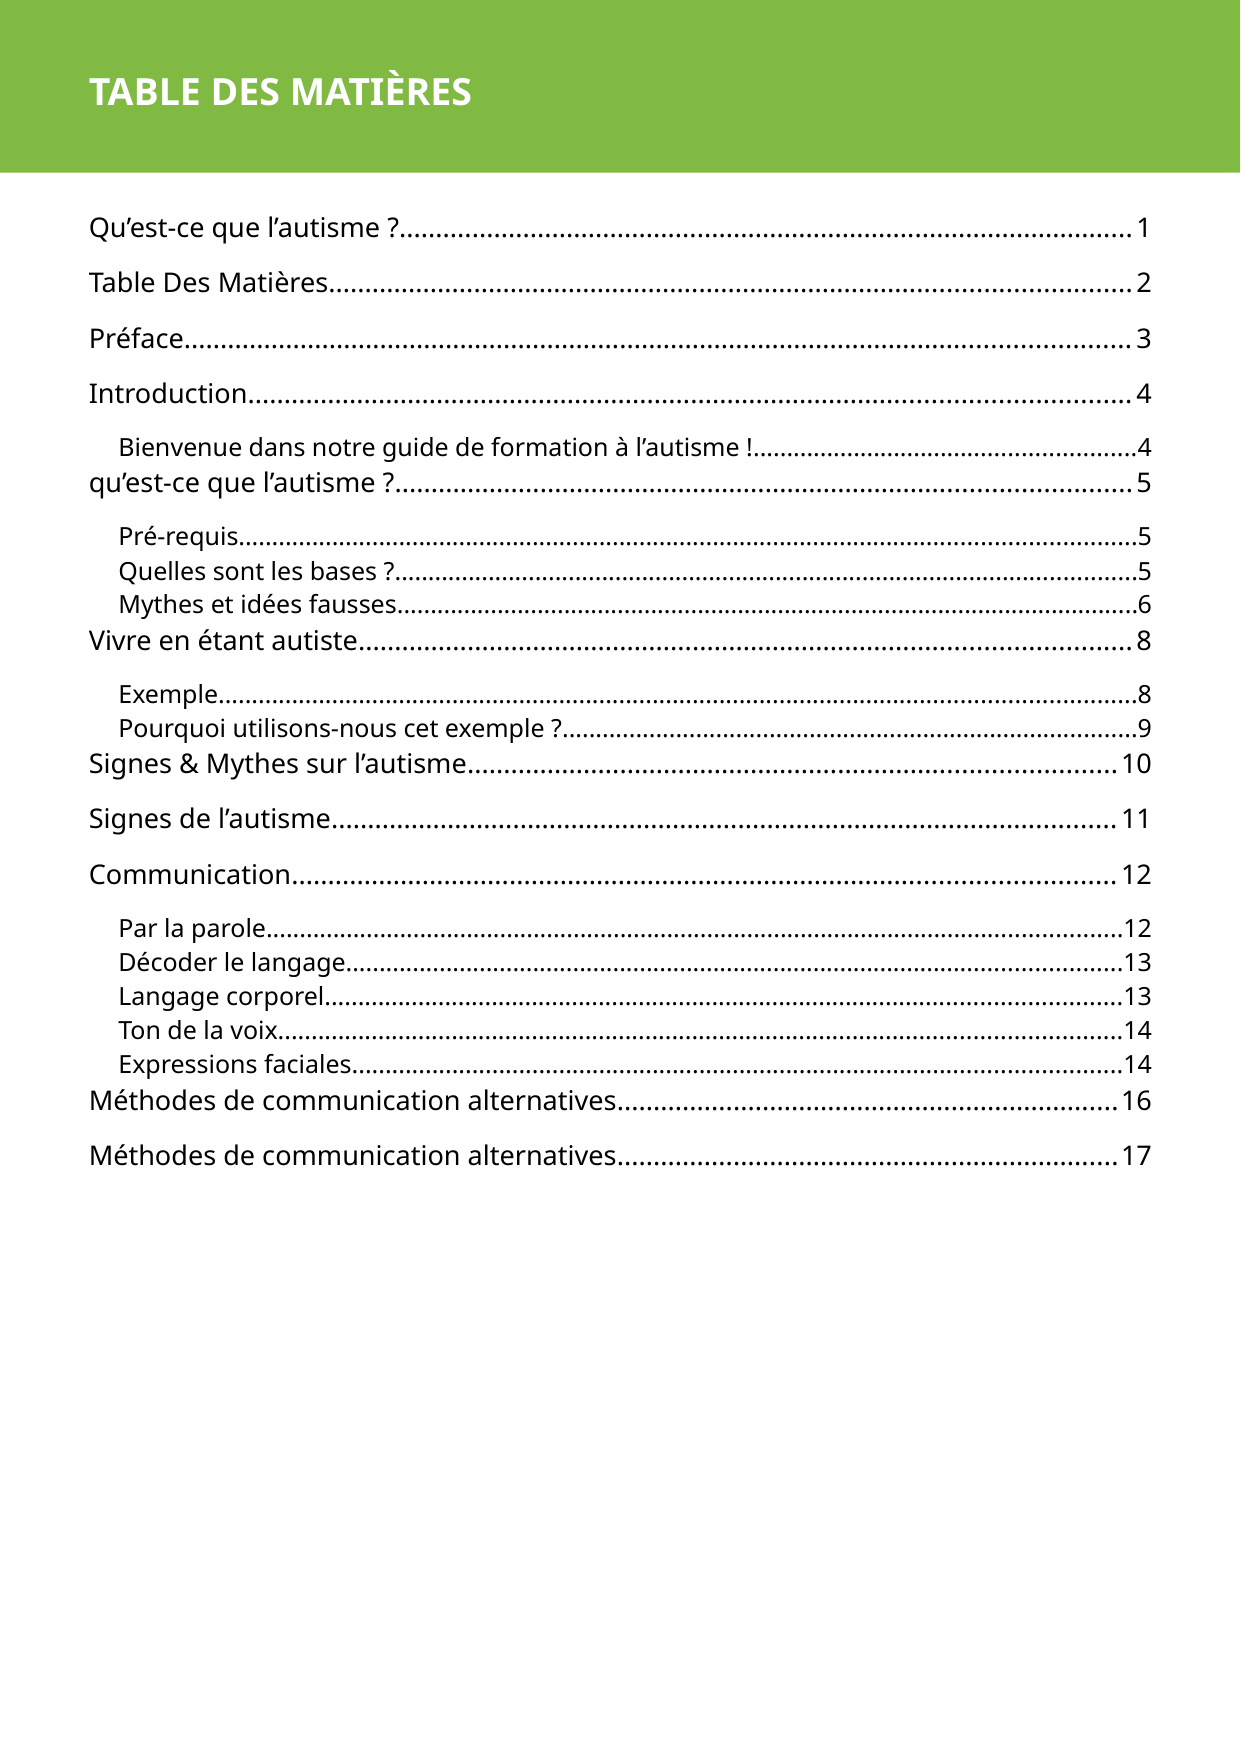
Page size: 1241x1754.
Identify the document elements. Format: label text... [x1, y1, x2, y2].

text Quelles sont les bases ? 5 [118, 553, 1152, 587]
text Langage corporel 13 [118, 979, 1152, 1013]
text Décoder le langage 13 [118, 945, 1152, 979]
text Pourquoi utilisons-nous cet exemple ? 9 [118, 711, 1152, 745]
text qu’est-ce que l’autisme ? 5 [88, 464, 1152, 501]
text Qu’est-ce que l’autisme ? 1 [88, 208, 1152, 245]
text Table Des Matières 2 [88, 264, 1152, 301]
text Introduction 4 [88, 374, 1152, 411]
text Préface 3 [88, 319, 1152, 356]
text Communication 12 [88, 855, 1152, 892]
text Mythes et idées fausses 6 [118, 587, 1152, 621]
text Méthodes de communication alternatives 16 [88, 1081, 1152, 1118]
text Pré-requis 5 [118, 519, 1152, 553]
text Vivre en étant autiste 8 [88, 621, 1152, 658]
text Méthodes de communication alternatives 17 [88, 1136, 1152, 1173]
text Bienvenue dans notre guide de formation à l’autisme ! 4 [118, 430, 1152, 464]
text Expressions faciales 14 [118, 1047, 1152, 1081]
text Signes & Mythes sur l’autisme 10 [88, 745, 1152, 782]
text Ton de la voix 14 [118, 1013, 1152, 1047]
text Exemple 8 [118, 677, 1152, 711]
text Par la parole 12 [118, 911, 1152, 945]
text Signes de l’autisme 11 [88, 800, 1152, 837]
